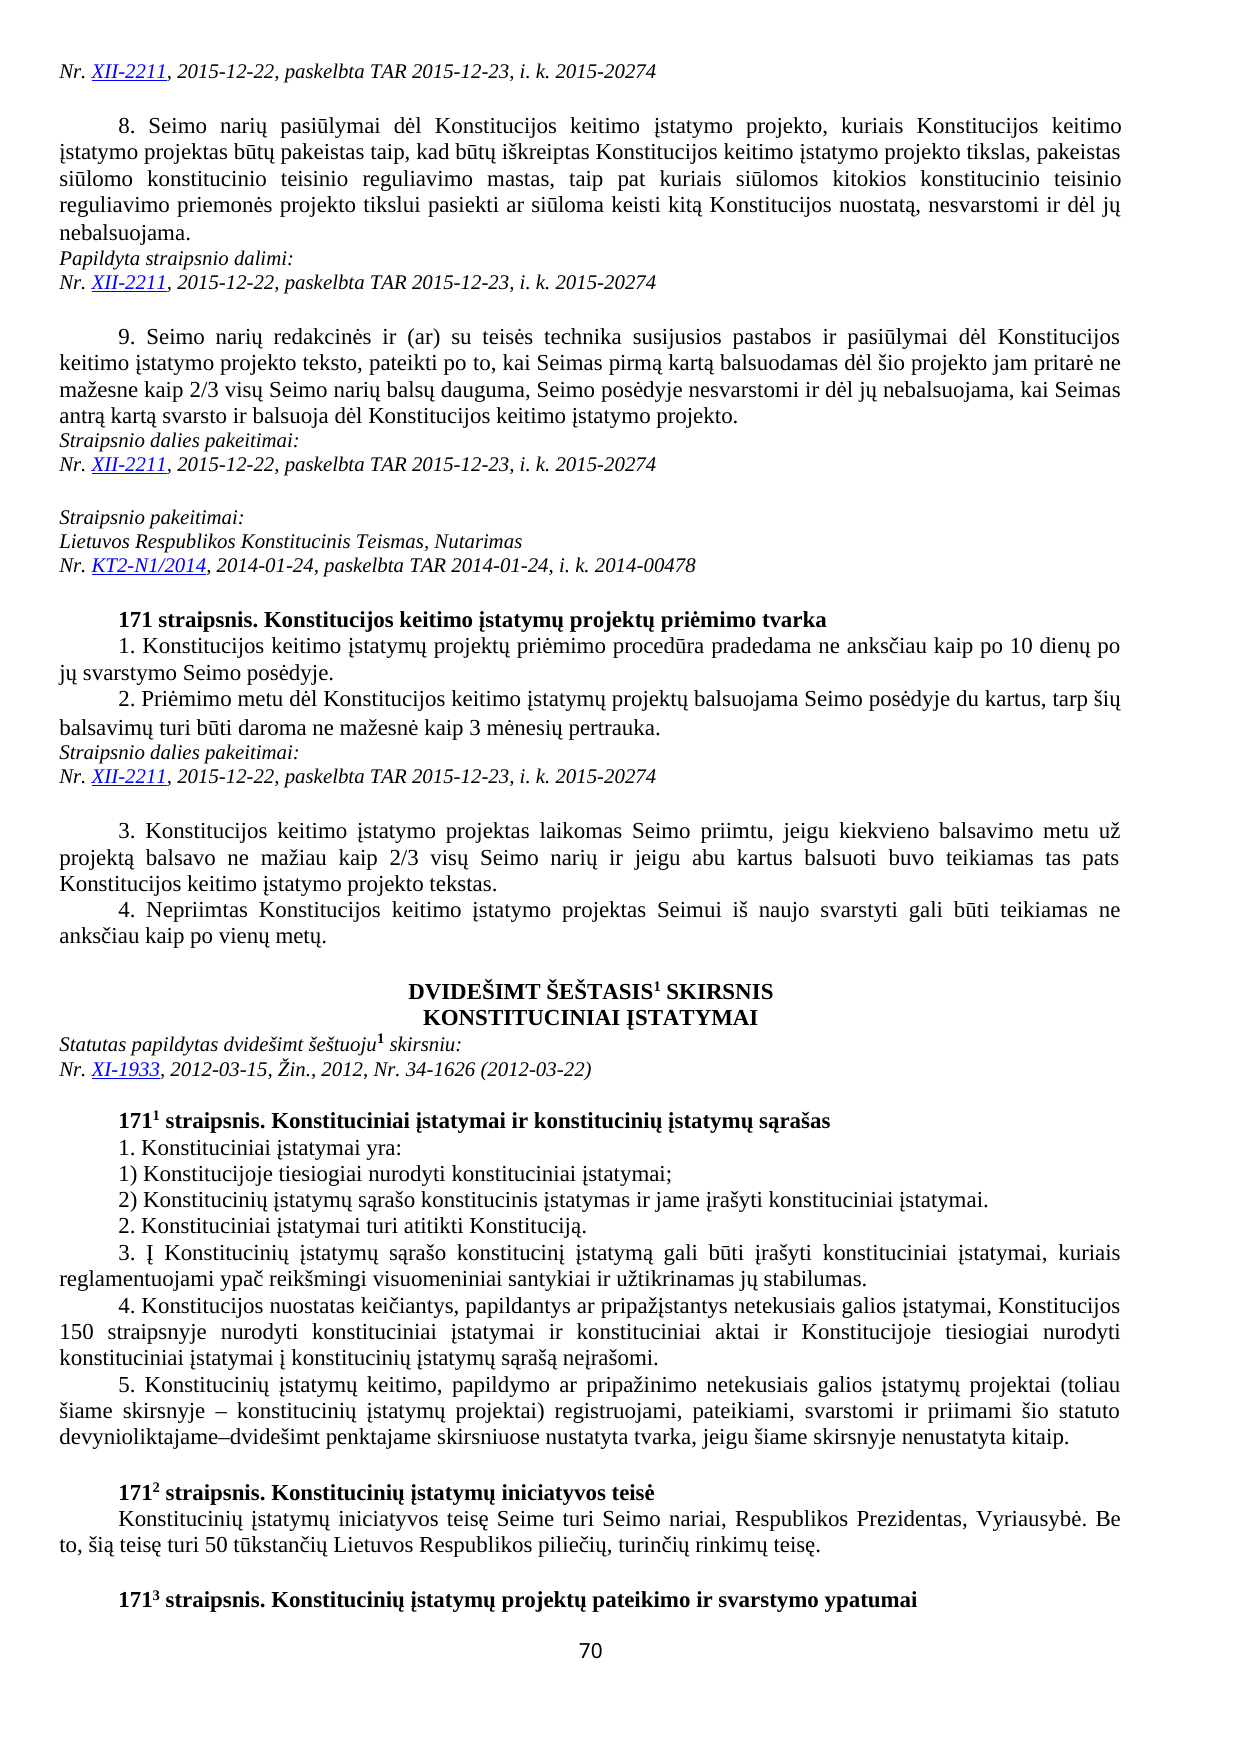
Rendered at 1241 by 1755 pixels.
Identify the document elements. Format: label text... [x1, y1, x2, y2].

text Nr. XII-2211, 2015-12-22, paskelbta TAR 2015-12-23, i. k. 2015-20274 [59, 59, 1122, 83]
text Statutas papildytas dvidešimt šeštuoju1 skirsniu: [59, 1030, 1122, 1057]
text 1713 straipsnis. Konstitucinių įstatymų projektų pateikimo ir svarstymo ypatumai [118, 1586, 1122, 1613]
text 2. Priėmimo metu dėl Konstitucijos keitimo įstatymų projektų balsuojama Seimo posėdyje du kartus, tarp šių balsavimų turi būti daroma ne mažesnė kaip 3 mėnesių pertrauka. [59, 685, 1122, 740]
text Konstitucinių įstatymų iniciatyvos teisę Seime turi Seimo nariai, Respublikos Prezidentas, Vyriausybė. Be to, šią teisę turi 50 tūkstančių Lietuvos Respublikos piliečių, turinčių rinkimų teisę. [59, 1505, 1122, 1558]
text 8. Seimo narių pasiūlymai dėl Konstitucijos keitimo įstatymo projekto, kuriais Konstitucijos keitimo įstatymo projektas būtų pakeistas taip, kad būtų iškreiptas Konstitucijos keitimo įstatymo projekto tikslas, pakeistas siūlomo konstitucinio teisinio reguliavimo mastas, taip pat kuriais siūlomos kitokios konstitucinio teisinio reguliavimo priemonės projekto tikslui pasiekti ar siūloma keisti kitą Konstitucijos nuostatą, nesvarstomi ir dėl jų nebalsuojama. [59, 112, 1122, 246]
text Nr. XI-1933, 2012-03-15, Žin., 2012, Nr. 34-1626 (2012-03-22) [59, 1057, 1122, 1081]
text Straipsnio dalies pakeitimai: [59, 740, 1122, 764]
text Nr. XII-2211, 2015-12-22, paskelbta TAR 2015-12-23, i. k. 2015-20274 [59, 270, 1122, 294]
text Nr. XII-2211, 2015-12-22, paskelbta TAR 2015-12-23, i. k. 2015-20274 [59, 452, 1122, 476]
text 1. Konstitucijos keitimo įstatymų projektų priėmimo procedūra pradedama ne anksčiau kaip po 10 dienų po jų svarstymo Seimo posėdyje. [59, 632, 1122, 685]
text 2) Konstitucinių įstatymų sąrašo konstitucinis įstatymas ir jame įrašyti konstituciniai įstatymai. [59, 1186, 1122, 1213]
text Nr. XII-2211, 2015-12-22, paskelbta TAR 2015-12-23, i. k. 2015-20274 [59, 764, 1122, 788]
text Straipsnio dalies pakeitimai: [59, 428, 1122, 452]
text 1. Konstituciniai įstatymai yra: [59, 1133, 1122, 1160]
text DVIDEŠIMT ŠEŠTASIS1 SKIRSNIS [59, 978, 1122, 1004]
text 171 straipsnis. Konstitucijos keitimo įstatymų projektų priėmimo tvarka [59, 606, 1122, 632]
text 5. Konstitucinių įstatymų keitimo, papildymo ar pripažinimo netekusiais galios įstatymų projektai (toliau šiame skirsnyje – konstitucinių įstatymų projektai) registruojami, pateikiami, svarstomi ir priimami šio statuto devynioliktajame–dvidešimt penktajame skirsniuose nustatyta tvarka, jeigu šiame skirsnyje nenustatyta kitaip. [59, 1371, 1122, 1450]
text 4. Nepriimtas Konstitucijos keitimo įstatymo projektas Seimui iš naujo svarstyti gali būti teikiamas ne anksčiau kaip po vienų metų. [59, 896, 1122, 949]
text 1712 straipsnis. Konstitucinių įstatymų iniciatyvos teisė [59, 1478, 1122, 1505]
text Nr. KT2-N1/2014, 2014-01-24, paskelbta TAR 2014-01-24, i. k. 2014-00478 [59, 553, 1122, 577]
text 1711 straipsnis. Konstituciniai įstatymai ir konstitucinių įstatymų sąrašas [59, 1107, 1122, 1133]
text 9. Seimo narių redakcinės ir (ar) su teisės technika susijusios pastabos ir pasiūlymai dėl Konstitucijos keitimo įstatymo projekto teksto, pateikti po to, kai Seimas pirmą kartą balsuodamas dėl šio projekto jam pritarė ne mažesne kaip 2/3 visų Seimo narių balsų dauguma, Seimo posėdyje nesvarstomi ir dėl jų nebalsuojama, kai Seimas antrą kartą svarsto ir balsuoja dėl Konstitucijos keitimo įstatymo projekto. [59, 323, 1122, 428]
text 1) Konstitucijoje tiesiogiai nurodyti konstituciniai įstatymai; [59, 1160, 1122, 1186]
subtitle KONSTITUCINIAI ĮSTATYMAI [59, 1004, 1122, 1030]
text Papildyta straipsnio dalimi: [59, 246, 1122, 270]
text 2. Konstituciniai įstatymai turi atitikti Konstituciją. [59, 1213, 1122, 1239]
text Lietuvos Respublikos Konstitucinis Teismas, Nutarimas [59, 529, 1122, 553]
text 4. Konstitucijos nuostatas keičiantys, papildantys ar pripažįstantys netekusiais galios įstatymai, Konstitucijos 150 straipsnyje nurodyti konstituciniai įstatymai ir konstituciniai aktai ir Konstitucijoje tiesiogiai nurodyti konstituciniai įstatymai į konstitucinių įstatymų sąrašą neįrašomi. [59, 1292, 1122, 1371]
text Straipsnio pakeitimai: [59, 505, 1122, 529]
text 3. Į Konstitucinių įstatymų sąrašo konstitucinį įstatymą gali būti įrašyti konstituciniai įstatymai, kuriais reglamentuojami ypač reikšmingi visuomeniniai santykiai ir užtikrinamas jų stabilumas. [59, 1239, 1122, 1292]
text 3. Konstitucijos keitimo įstatymo projektas laikomas Seimo priimtu, jeigu kiekvieno balsavimo metu už projektą balsavo ne mažiau kaip 2/3 visų Seimo narių ir jeigu abu kartus balsuoti buvo teikiamas tas pats Konstitucijos keitimo įstatymo projekto tekstas. [59, 817, 1122, 896]
